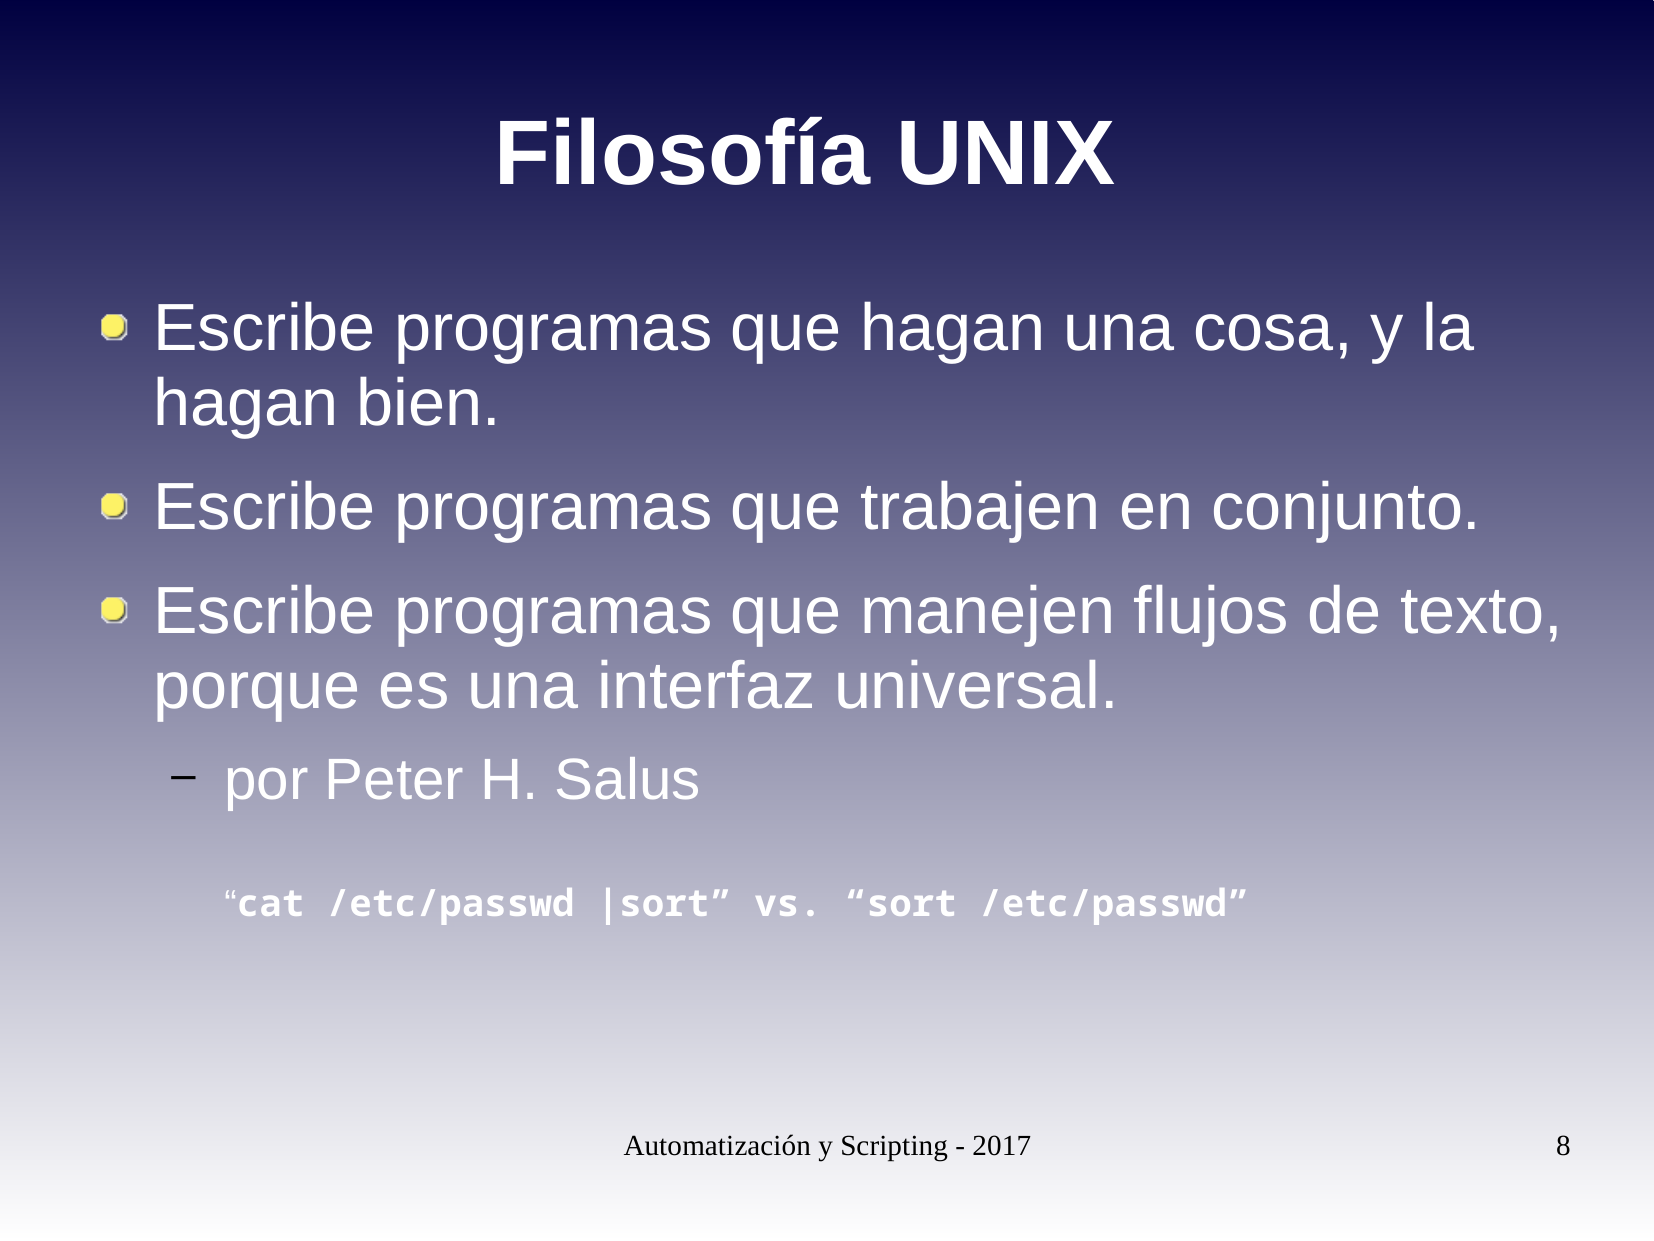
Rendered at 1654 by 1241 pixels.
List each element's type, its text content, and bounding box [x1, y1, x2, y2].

title Filosofía UNIX [82, 49, 1571, 257]
list Escribe programas que hagan una cosa, y la hagan bien. Escribe programas que trabajen en conjunto. Escribe programas que manejen flujos de texto, porque es una interfaz universal. por Peter H. Salus “cat /etc/passwd |sort” vs. “sort /etc/passwd” [82, 290, 1571, 1010]
